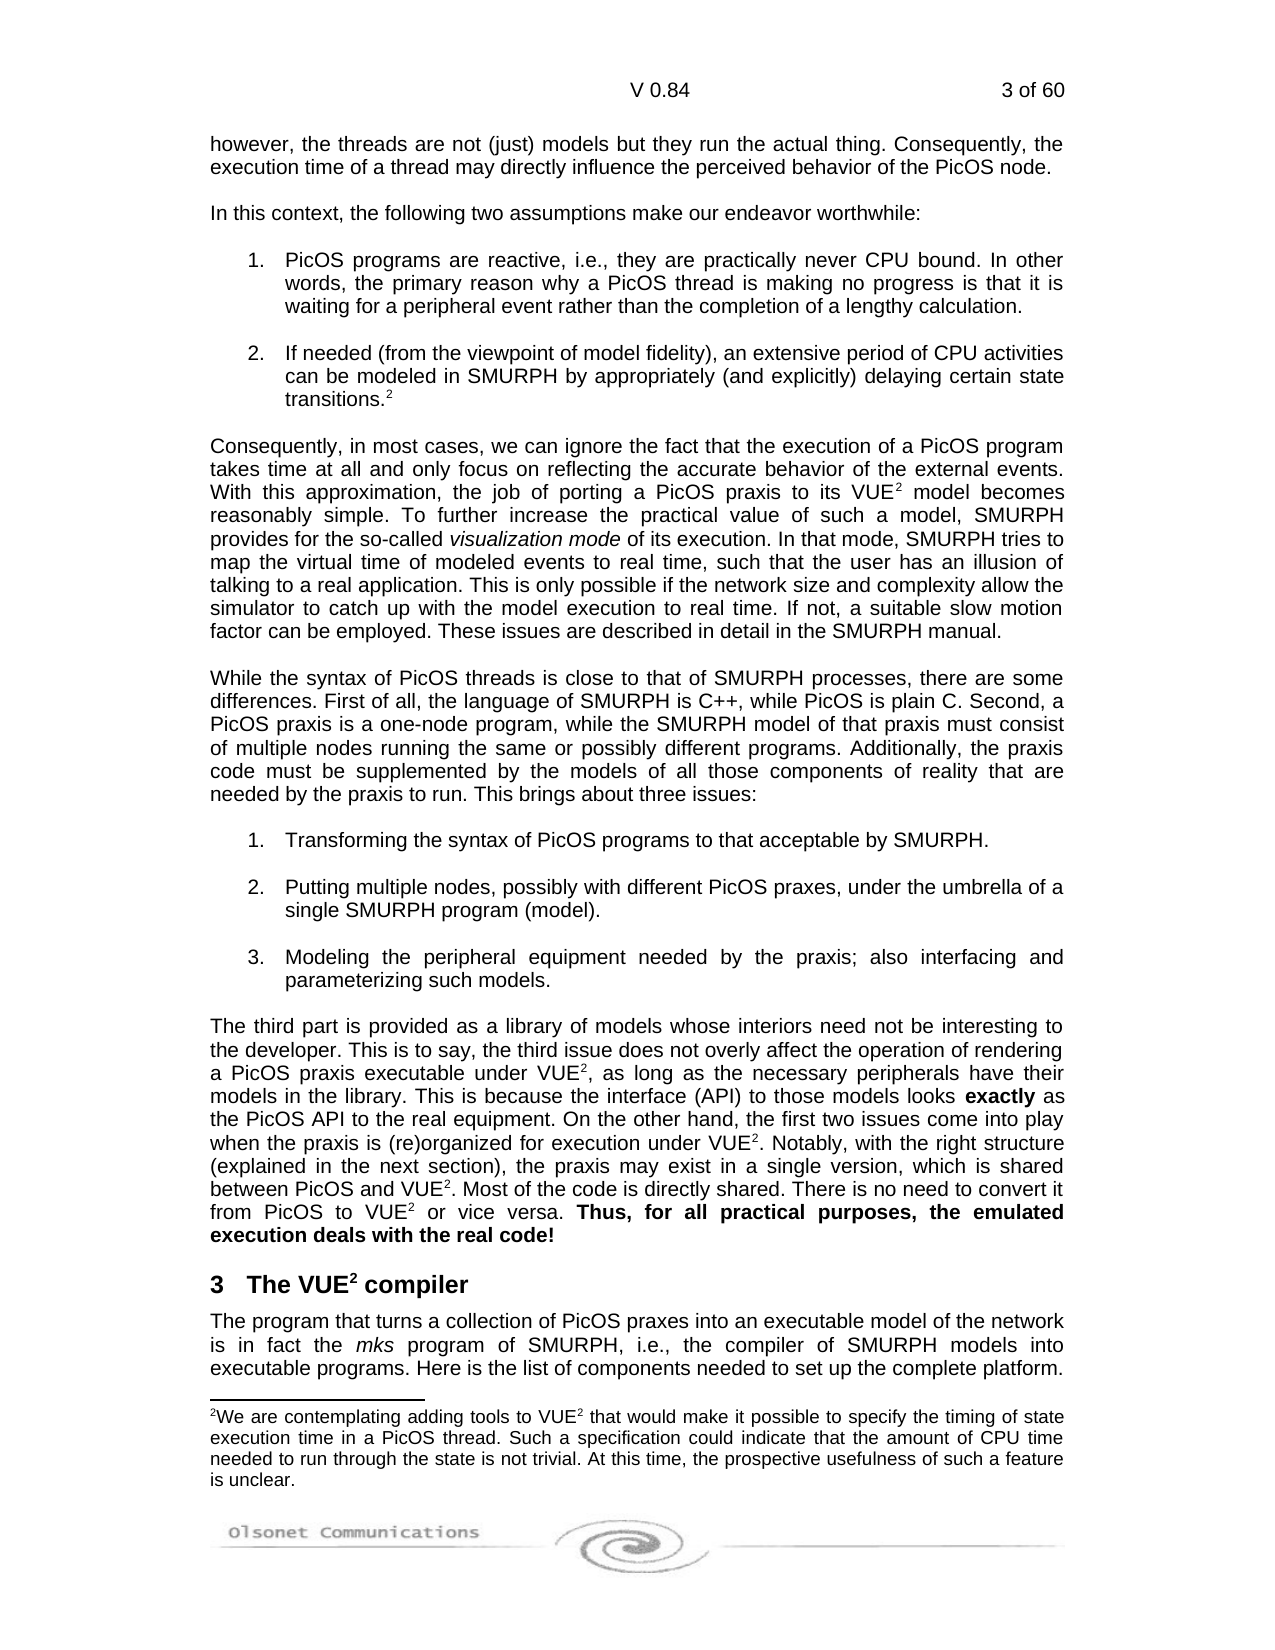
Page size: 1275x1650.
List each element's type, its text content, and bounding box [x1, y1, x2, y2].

list If needed (from the viewpoint of model fidelity), an extensive period of CPU activities can be modeled in SMURPH by appropriately (and explicitly) delaying certain state transitions. [247, 341, 1065, 411]
text In this context, the following two assumptions make our endeavor worthwhile: [210, 202, 1065, 225]
list Modeling the peripheral equipment needed by the praxis; also interfacing and parameterizing such models. [247, 945, 1065, 992]
picture [210, 1504, 1065, 1596]
list We are contemplating adding tools to VUE2 that would make it possible to specify the timing of state execution time in a PicOS thread. Such a specification could indicate that the amount of CPU time needed to run through the state is not trivial. At this time, the prospective usefulness of such a feature is unclear. [210, 1406, 1065, 1490]
text The program that turns a collection of PicOS praxes into an executable model of the network is in fact the mks program of SMURPH, i.e., the compiler of SMURPH models into executable programs. Here is the list of components needed to set up the complete platform. [210, 1310, 1065, 1380]
text Consequently, in most cases, we can ignore the fact that the execution of a PicOS program takes time at all and only focus on reflecting the accurate behavior of the external events. With this approximation, the job of porting a PicOS praxis to its VUE2 model becomes reasonably simple. To further increase the practical value of such a model, SMURPH provides for the so-called visualization mode of its execution. In that mode, SMURPH tries to map the virtual time of modeled events to real time, such that the user has an illusion of talking to a real application. This is only possible if the network size and complexity allow the simulator to catch up with the model execution to real time. If not, a suitable slow motion factor can be employed. These issues are described in detail in the SMURPH manual. [210, 434, 1065, 643]
subtitle The VUE2 compiler [210, 1270, 1065, 1298]
text however, the threads are not (just) models but they run the actual thing. Consequently, the execution time of a thread may directly influence the perceived behavior of the PicOS node. [210, 132, 1065, 179]
text While the syntax of PicOS threads is close to that of SMURPH processes, there are some differences. First of all, the language of SMURPH is C++, while PicOS is plain C. Second, a PicOS praxis is a one-node program, while the SMURPH model of that praxis must consist of multiple nodes running the same or possibly different programs. Additionally, the praxis code must be supplemented by the models of all those components of reality that are needed by the praxis to run. This brings about three issues: [210, 666, 1065, 806]
list Putting multiple nodes, possibly with different PicOS praxes, under the umbrella of a single SMURPH program (model). [247, 876, 1065, 922]
list PicOS programs are reactive, i.e., they are practically never CPU bound. In other words, the primary reason why a PicOS thread is making no progress is that it is waiting for a peripheral event rather than the completion of a lengthy calculation. [247, 248, 1065, 318]
list Transforming the syntax of PicOS programs to that acceptable by SMURPH. [247, 829, 1065, 852]
text The third part is provided as a library of models whose interiors need not be interesting to the developer. This is to say, the third issue does not overly affect the operation of rendering a PicOS praxis executable under VUE2, as long as the necessary peripherals have their models in the library. This is because the interface (API) to those models looks exactly as the PicOS API to the real equipment. On the other hand, the first two issues come into play when the praxis is (re)organized for execution under VUE2. Notably, with the right structure (explained in the next section), the praxis may exist in a single version, which is shared between PicOS and VUE2. Most of the code is directly shared. There is no need to convert it from PicOS to VUE2 or vice versa. Thus, for all practical purposes, the emulated execution deals with the real code! [210, 1015, 1065, 1247]
